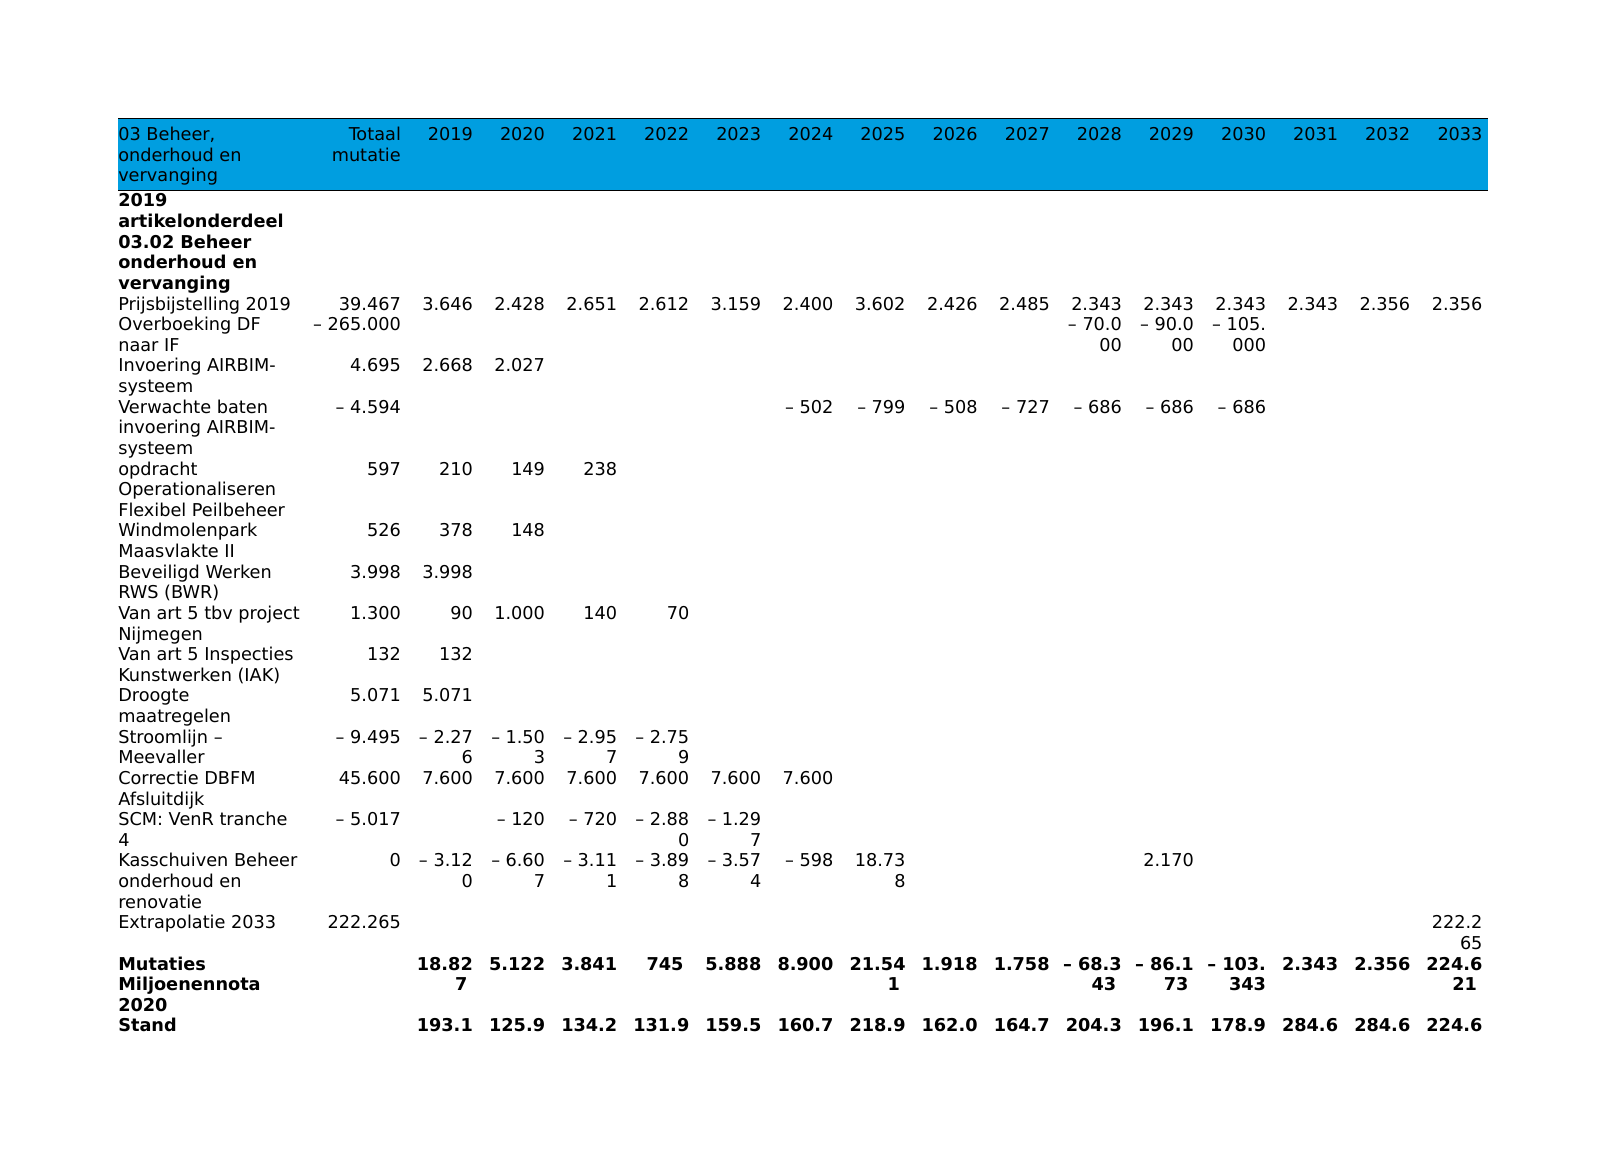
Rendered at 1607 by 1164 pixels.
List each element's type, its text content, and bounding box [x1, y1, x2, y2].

table_cell [1128, 355, 1199, 397]
table_cell [551, 520, 623, 562]
table_cell [767, 355, 839, 397]
table_cell [911, 191, 983, 293]
table_cell [983, 191, 1055, 293]
table_header 2030 [1200, 119, 1272, 190]
table_cell [1344, 850, 1416, 912]
table_cell [1128, 768, 1199, 809]
table_cell [1055, 912, 1127, 953]
table_cell 132 [303, 644, 406, 685]
table_cell 222.265 [1416, 912, 1488, 953]
table_cell [1272, 191, 1344, 293]
table_cell 7.600 [623, 768, 695, 809]
table_cell Mutaties Miljoenennota 2020 [118, 954, 303, 1015]
table_cell 222.265 [303, 912, 406, 953]
table_cell – 727 [983, 397, 1055, 458]
table_cell [911, 459, 983, 520]
table_cell [1055, 459, 1127, 520]
table_cell [1128, 685, 1199, 727]
table_cell [1128, 562, 1199, 603]
table_cell 160.7 [767, 1015, 839, 1036]
table_cell [839, 459, 911, 520]
table_cell – 90.000 [1128, 314, 1199, 355]
table_cell [983, 459, 1055, 520]
table_cell [695, 912, 767, 953]
table_cell [1055, 191, 1127, 293]
table_cell [767, 727, 839, 768]
table_cell – 598 [767, 850, 839, 912]
table_cell [1128, 191, 1199, 293]
table_header 2026 [911, 119, 983, 190]
table_cell – 4.594 [303, 397, 406, 458]
table_cell [551, 397, 623, 458]
table_cell 5.071 [303, 685, 406, 727]
table_cell 2.356 [1416, 294, 1488, 314]
table_cell [551, 355, 623, 397]
table_cell [1416, 397, 1488, 458]
table_cell [1200, 685, 1272, 727]
table_header 2025 [839, 119, 911, 190]
table_cell 149 [479, 459, 551, 520]
table_cell 8.900 [767, 954, 839, 1015]
table_cell [767, 685, 839, 727]
table_cell – 2.276 [406, 727, 478, 768]
table_cell [1272, 562, 1344, 603]
table_cell [839, 314, 911, 355]
table_cell [983, 314, 1055, 355]
table_cell [911, 314, 983, 355]
table_cell [1344, 459, 1416, 520]
table_cell [983, 685, 1055, 727]
table_cell [1416, 603, 1488, 644]
table_cell [623, 644, 695, 685]
table_cell [1200, 809, 1272, 850]
table_cell [1416, 355, 1488, 397]
table_cell – 686 [1200, 397, 1272, 458]
table_cell [1200, 459, 1272, 520]
table_cell [983, 912, 1055, 953]
table_cell [1055, 520, 1127, 562]
table_cell [1344, 355, 1416, 397]
table_cell 284.6 [1272, 1015, 1344, 1036]
table_cell 2.426 [911, 294, 983, 314]
table_cell – 265.000 [303, 314, 406, 355]
table_cell Stand [118, 1015, 303, 1036]
table_cell [1272, 459, 1344, 520]
table_cell [406, 314, 478, 355]
table_cell [623, 459, 695, 520]
table_cell [1055, 603, 1127, 644]
table_cell 597 [303, 459, 406, 520]
table_cell 2.428 [479, 294, 551, 314]
table_cell 159.5 [695, 1015, 767, 1036]
table_cell – 86.173 [1128, 954, 1199, 1015]
table_cell 134.2 [551, 1015, 623, 1036]
table_cell [1200, 912, 1272, 953]
table_header 2020 [479, 119, 551, 190]
table_header 03 Beheer, onderhoud en vervanging [118, 119, 303, 190]
table_cell 2.343 [1272, 954, 1344, 1015]
table_cell [1200, 603, 1272, 644]
table_cell [767, 191, 839, 293]
table_cell 39.467 [303, 294, 406, 314]
table_cell 218.9 [839, 1015, 911, 1036]
table_header 2021 [551, 119, 623, 190]
table_cell [479, 912, 551, 953]
table_cell – 686 [1055, 397, 1127, 458]
table_cell – 68.343 [1055, 954, 1127, 1015]
table_cell [1200, 355, 1272, 397]
table_cell [839, 912, 911, 953]
table_cell – 2.880 [623, 809, 695, 850]
table_cell [623, 355, 695, 397]
table_cell – 3.111 [551, 850, 623, 912]
table_cell – 3.120 [406, 850, 478, 912]
table_cell [767, 912, 839, 953]
table_cell 3.602 [839, 294, 911, 314]
table_cell [911, 603, 983, 644]
table_cell – 799 [839, 397, 911, 458]
table_cell [911, 850, 983, 912]
table_cell [1416, 520, 1488, 562]
table_cell – 6.607 [479, 850, 551, 912]
table_cell [551, 644, 623, 685]
table_cell [1272, 727, 1344, 768]
table_cell [983, 809, 1055, 850]
table_cell [623, 562, 695, 603]
table_cell [623, 520, 695, 562]
table_cell 224.621 [1416, 954, 1488, 1015]
table_cell [911, 562, 983, 603]
table_cell opdracht Operationaliseren Flexibel Peilbeheer [118, 459, 303, 520]
table_cell [767, 562, 839, 603]
table_cell 2.356 [1344, 294, 1416, 314]
table_cell [1344, 191, 1416, 293]
table_cell [1344, 912, 1416, 953]
table_cell [1416, 809, 1488, 850]
table_cell [911, 355, 983, 397]
table_cell [1200, 520, 1272, 562]
table_cell 162.0 [911, 1015, 983, 1036]
table_cell [1055, 562, 1127, 603]
table_cell [406, 912, 478, 953]
table_cell [303, 191, 406, 293]
table_cell 2019 artikelonderdeel 03.02 Beheer onderhoud en vervanging [118, 191, 303, 293]
table_cell [767, 603, 839, 644]
table_cell – 9.495 [303, 727, 406, 768]
table_cell Van art 5 tbv project Nijmegen [118, 603, 303, 644]
table_cell [1272, 520, 1344, 562]
table_cell 131.9 [623, 1015, 695, 1036]
table_cell 224.6 [1416, 1015, 1488, 1036]
table_cell [911, 768, 983, 809]
table_header 2019 [406, 119, 478, 190]
table_cell [1200, 644, 1272, 685]
table_cell 1.758 [983, 954, 1055, 1015]
table_cell 148 [479, 520, 551, 562]
table_cell 70 [623, 603, 695, 644]
table_cell [1272, 355, 1344, 397]
table_cell 2.343 [1272, 294, 1344, 314]
table_cell 2.612 [623, 294, 695, 314]
table_cell [1128, 520, 1199, 562]
table_cell [839, 603, 911, 644]
table_cell [839, 191, 911, 293]
table_cell 178.9 [1200, 1015, 1272, 1036]
table_cell 3.646 [406, 294, 478, 314]
table_cell [1416, 850, 1488, 912]
table_cell Extrapolatie 2033 [118, 912, 303, 953]
table_cell 2.027 [479, 355, 551, 397]
table_cell [551, 912, 623, 953]
table_cell [623, 685, 695, 727]
table_cell [1272, 850, 1344, 912]
table_cell 0 [303, 850, 406, 912]
table_header Totaal mutatie [303, 119, 406, 190]
table_cell 164.7 [983, 1015, 1055, 1036]
table_cell [1200, 191, 1272, 293]
table_cell 5.122 [479, 954, 551, 1015]
table_cell [767, 644, 839, 685]
table_header 2028 [1055, 119, 1127, 190]
table_cell [1416, 562, 1488, 603]
table_cell 7.600 [406, 768, 478, 809]
table_cell [479, 644, 551, 685]
table_cell [1200, 562, 1272, 603]
table_cell [1416, 768, 1488, 809]
table_cell [767, 809, 839, 850]
table_cell [406, 191, 478, 293]
table_cell 2.651 [551, 294, 623, 314]
table_cell – 1.297 [695, 809, 767, 850]
table_cell 140 [551, 603, 623, 644]
table_header 2022 [623, 119, 695, 190]
table_cell [623, 191, 695, 293]
table_cell 2.668 [406, 355, 478, 397]
table_header 2029 [1128, 119, 1199, 190]
table_cell Overboeking DF naar IF [118, 314, 303, 355]
table_cell [839, 727, 911, 768]
table_cell – 720 [551, 809, 623, 850]
table_cell 204.3 [1055, 1015, 1127, 1036]
table_cell [695, 397, 767, 458]
table_cell Van art 5 Inspecties Kunstwerken (IAK) [118, 644, 303, 685]
table_cell – 105.000 [1200, 314, 1272, 355]
table_cell [1272, 912, 1344, 953]
table_cell 7.600 [551, 768, 623, 809]
table_cell [551, 314, 623, 355]
table_cell [983, 355, 1055, 397]
table_cell 210 [406, 459, 478, 520]
table_cell Invoering AIRBIM-systeem [118, 355, 303, 397]
table_cell [983, 644, 1055, 685]
table_cell [551, 562, 623, 603]
table_cell [406, 397, 478, 458]
table_header 2033 [1416, 119, 1488, 190]
table_cell [1128, 644, 1199, 685]
table_cell Beveiligd Werken RWS (BWR) [118, 562, 303, 603]
table_cell 125.9 [479, 1015, 551, 1036]
table_cell – 3.574 [695, 850, 767, 912]
table_cell – 5.017 [303, 809, 406, 850]
table_cell [1344, 314, 1416, 355]
table_cell 2.356 [1344, 954, 1416, 1015]
table_cell 18.738 [839, 850, 911, 912]
table_cell [623, 912, 695, 953]
table_cell Correctie DBFM Afsluitdijk [118, 768, 303, 809]
table_cell – 120 [479, 809, 551, 850]
table_cell [839, 355, 911, 397]
table_cell [695, 314, 767, 355]
table_cell [911, 912, 983, 953]
table_cell Windmolenpark Maasvlakte II [118, 520, 303, 562]
table_cell [1272, 685, 1344, 727]
table_cell 238 [551, 459, 623, 520]
table_cell [695, 685, 767, 727]
table_cell [839, 809, 911, 850]
table_cell – 3.898 [623, 850, 695, 912]
table_cell [839, 768, 911, 809]
table_cell 21.541 [839, 954, 911, 1015]
table_cell 7.600 [695, 768, 767, 809]
table_cell [479, 314, 551, 355]
table_cell 3.998 [303, 562, 406, 603]
table_cell Kasschuiven Beheer onderhoud en renovatie [118, 850, 303, 912]
table_cell [1272, 314, 1344, 355]
table_cell [767, 314, 839, 355]
table_cell [551, 191, 623, 293]
table_cell [1344, 809, 1416, 850]
table_cell [839, 644, 911, 685]
table_header 2032 [1344, 119, 1416, 190]
table_cell 7.600 [767, 768, 839, 809]
table_cell [1128, 912, 1199, 953]
table_cell [1055, 685, 1127, 727]
table_cell 2.343 [1200, 294, 1272, 314]
table_cell [1272, 809, 1344, 850]
table_cell 45.600 [303, 768, 406, 809]
table_cell 2.343 [1128, 294, 1199, 314]
table_cell Droogte maatregelen [118, 685, 303, 727]
table_cell [911, 520, 983, 562]
table_cell – 1.503 [479, 727, 551, 768]
table_cell [1272, 644, 1344, 685]
table_header 2031 [1272, 119, 1344, 190]
table_cell 745 [623, 954, 695, 1015]
table_cell [1416, 685, 1488, 727]
table_cell [1344, 727, 1416, 768]
table_cell [1128, 603, 1199, 644]
table_cell 526 [303, 520, 406, 562]
table_cell [1416, 191, 1488, 293]
table_cell [551, 685, 623, 727]
table_cell [1200, 850, 1272, 912]
table_cell [303, 954, 406, 1015]
table_cell [983, 727, 1055, 768]
table_cell [623, 314, 695, 355]
table_cell [1128, 809, 1199, 850]
table_cell 132 [406, 644, 478, 685]
table_cell [839, 685, 911, 727]
table_cell [1344, 685, 1416, 727]
table_cell [1344, 520, 1416, 562]
table_cell [911, 644, 983, 685]
table_cell 4.695 [303, 355, 406, 397]
table_header 2027 [983, 119, 1055, 190]
table_cell [983, 603, 1055, 644]
table_cell 193.1 [406, 1015, 478, 1036]
table_cell 378 [406, 520, 478, 562]
table_cell 7.600 [479, 768, 551, 809]
table_cell 3.998 [406, 562, 478, 603]
table_cell 1.300 [303, 603, 406, 644]
table_cell [839, 562, 911, 603]
table_cell 2.485 [983, 294, 1055, 314]
table_cell [1200, 768, 1272, 809]
table_cell [911, 685, 983, 727]
table_cell [695, 727, 767, 768]
table_cell [839, 520, 911, 562]
table_cell [911, 727, 983, 768]
table_cell [1344, 768, 1416, 809]
table_cell 1.000 [479, 603, 551, 644]
table_cell [767, 459, 839, 520]
table_cell – 686 [1128, 397, 1199, 458]
table_cell – 502 [767, 397, 839, 458]
table_cell [767, 520, 839, 562]
table_cell SCM: VenR tranche 4 [118, 809, 303, 850]
table_cell Stroomlijn – Meevaller [118, 727, 303, 768]
table_cell [695, 562, 767, 603]
table_cell – 508 [911, 397, 983, 458]
table_cell [1272, 768, 1344, 809]
table_cell [1344, 562, 1416, 603]
table_cell [479, 191, 551, 293]
table_cell [1416, 727, 1488, 768]
table_cell [623, 397, 695, 458]
table_cell [1416, 459, 1488, 520]
table_cell 284.6 [1344, 1015, 1416, 1036]
table_cell 18.827 [406, 954, 478, 1015]
table_cell [1128, 727, 1199, 768]
table_cell [695, 520, 767, 562]
table_cell [479, 562, 551, 603]
table_cell 1.918 [911, 954, 983, 1015]
table_cell [406, 809, 478, 850]
table_cell [983, 850, 1055, 912]
table_cell Verwachte baten invoering AIRBIM-systeem [118, 397, 303, 458]
table_cell [695, 459, 767, 520]
table_cell [1055, 727, 1127, 768]
table_cell [1128, 459, 1199, 520]
table_cell [695, 603, 767, 644]
table_cell [1055, 644, 1127, 685]
table_cell 196.1 [1128, 1015, 1199, 1036]
table_cell 3.841 [551, 954, 623, 1015]
table_cell 2.400 [767, 294, 839, 314]
table_cell – 103.343 [1200, 954, 1272, 1015]
table_cell [911, 809, 983, 850]
table_cell 2.343 [1055, 294, 1127, 314]
table_cell [1344, 397, 1416, 458]
table_header 2024 [767, 119, 839, 190]
table_cell [695, 355, 767, 397]
table_cell [1344, 603, 1416, 644]
table_cell 5.888 [695, 954, 767, 1015]
table_cell Prijsbijstelling 2019 [118, 294, 303, 314]
table_cell – 70.000 [1055, 314, 1127, 355]
table_cell [1055, 809, 1127, 850]
table_cell [1344, 644, 1416, 685]
table_cell 2.170 [1128, 850, 1199, 912]
table_cell [1055, 355, 1127, 397]
table_cell 3.159 [695, 294, 767, 314]
table_cell [695, 191, 767, 293]
table_cell [479, 397, 551, 458]
table_cell [983, 768, 1055, 809]
table_cell – 2.957 [551, 727, 623, 768]
table_cell [1055, 768, 1127, 809]
table_header 2023 [695, 119, 767, 190]
table_cell [695, 644, 767, 685]
table_cell [1416, 644, 1488, 685]
table_cell 90 [406, 603, 478, 644]
table_cell [303, 1015, 406, 1036]
table_cell [983, 520, 1055, 562]
table_cell [983, 562, 1055, 603]
table_cell [1200, 727, 1272, 768]
table_cell [1416, 314, 1488, 355]
table_cell [1272, 397, 1344, 458]
table_cell [1055, 850, 1127, 912]
table_cell [479, 685, 551, 727]
table_cell 5.071 [406, 685, 478, 727]
table_cell – 2.759 [623, 727, 695, 768]
table_cell [1272, 603, 1344, 644]
